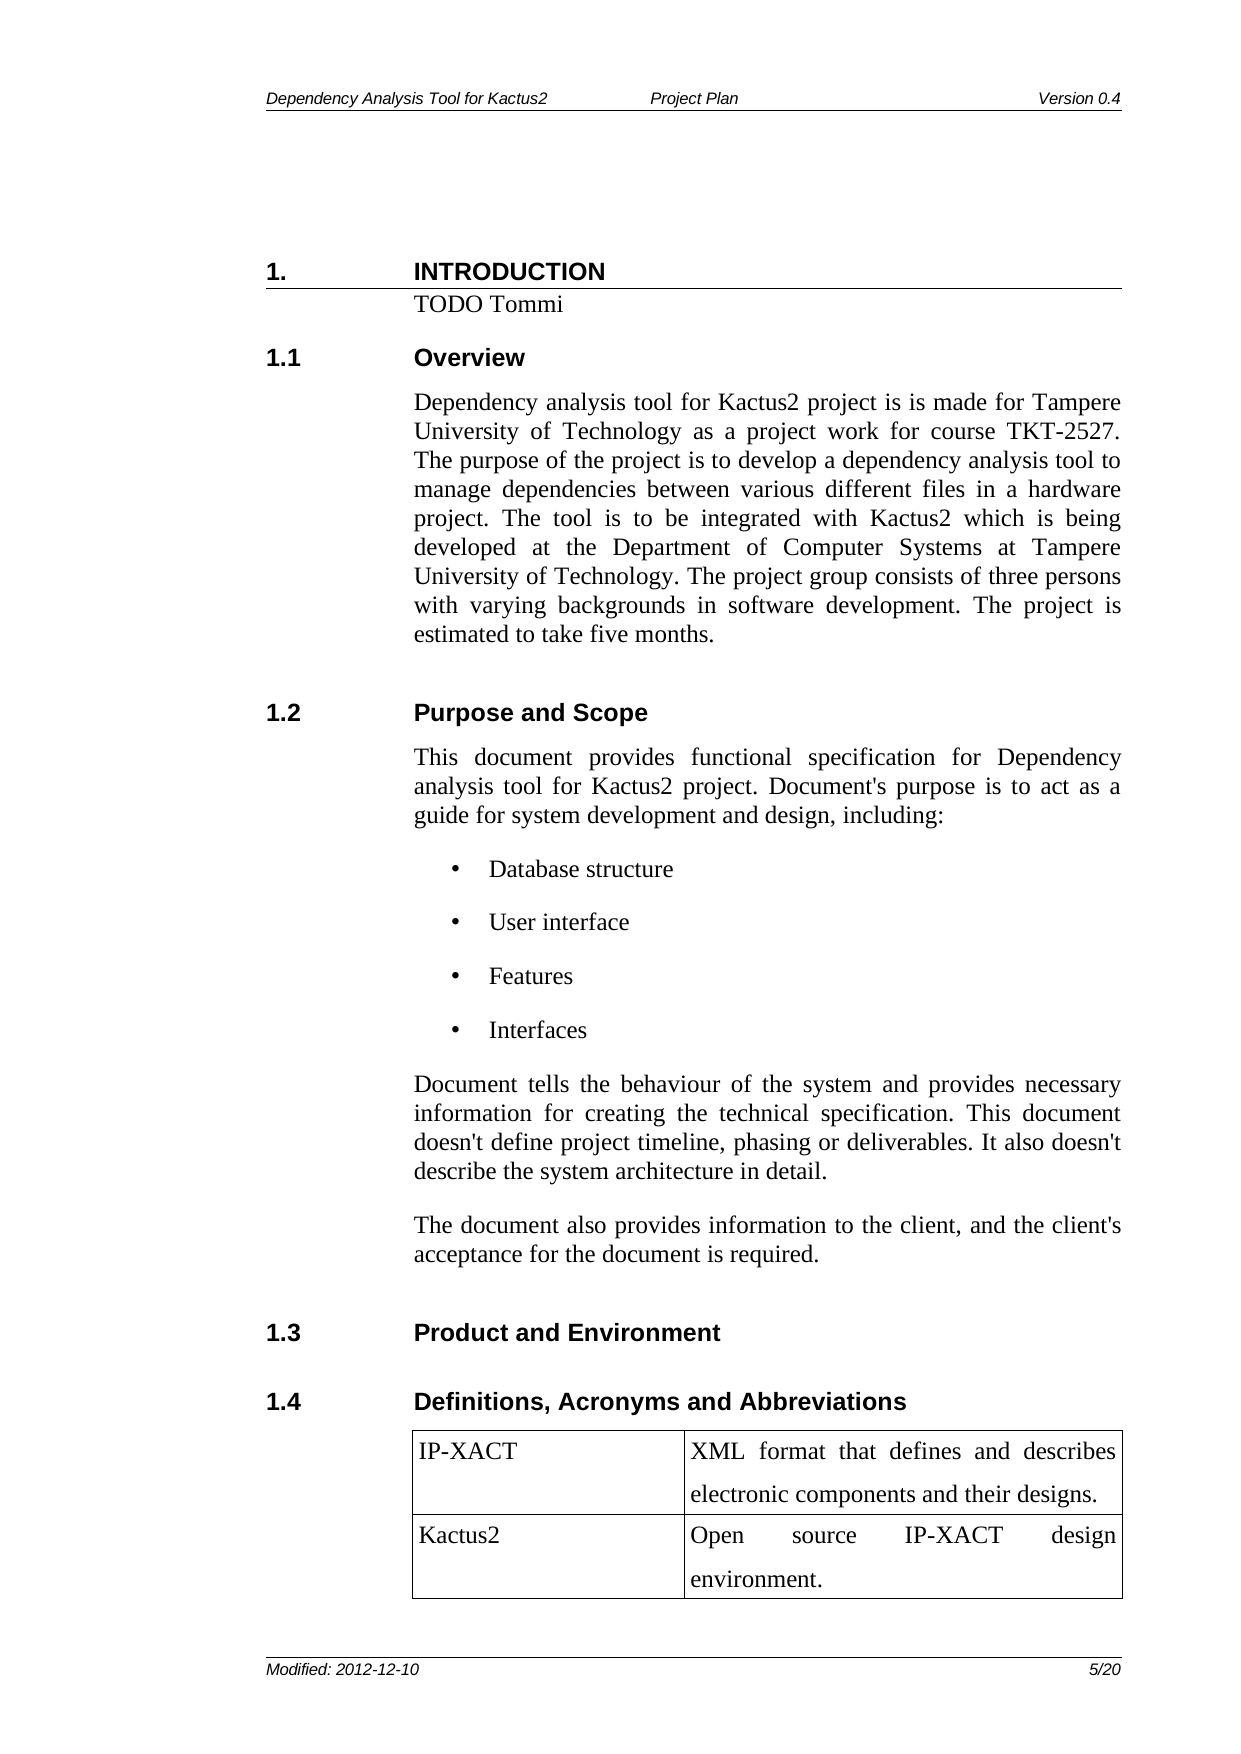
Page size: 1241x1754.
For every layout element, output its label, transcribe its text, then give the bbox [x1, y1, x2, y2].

list Features [451, 961, 1122, 990]
text Document tells the behaviour of the system and provides necessary information for creating the technical specification. This document doesn't define project timeline, phasing or deliverables. It also doesn't describe the system architecture in detail. [413, 1069, 1122, 1185]
table_cell Kactus2 [413, 1515, 684, 1598]
subtitle Overview [266, 343, 1122, 372]
subtitle Purpose and Scope [266, 698, 1122, 727]
subtitle Introduction [266, 257, 1122, 288]
table_cell Open source IP-XACT design environment. [685, 1515, 1122, 1598]
text The document also provides information to the client, and the client's acceptance for the document is required. [413, 1210, 1122, 1268]
list Interfaces [451, 1015, 1122, 1044]
list Database structure [451, 853, 1122, 882]
text TODO Tommi [369, 289, 1122, 318]
text This document provides functional specification for Dependency analysis tool for Kactus2 project. Document's purpose is to act as a guide for system development and design, including: [413, 741, 1122, 829]
table_header XML format that defines and describes electronic components and their designs. [685, 1431, 1122, 1514]
list User interface [451, 907, 1122, 936]
text Dependency analysis tool for Kactus2 project is is made for Tampere University of Technology as a project work for course TKT-2527. The purpose of the project is to develop a dependency analysis tool to manage dependencies between various different files in a hardware project. The tool is to be integrated with Kactus2 which is being developed at the Department of Computer Systems at Tampere University of Technology. The project group consists of three persons with varying backgrounds in software development. The project is estimated to take five months. [413, 387, 1122, 648]
table_header IP-XACT [413, 1431, 684, 1514]
subtitle Product and Environment [266, 1318, 1122, 1347]
subtitle Definitions, Acronyms and Abbreviations [266, 1386, 1122, 1415]
